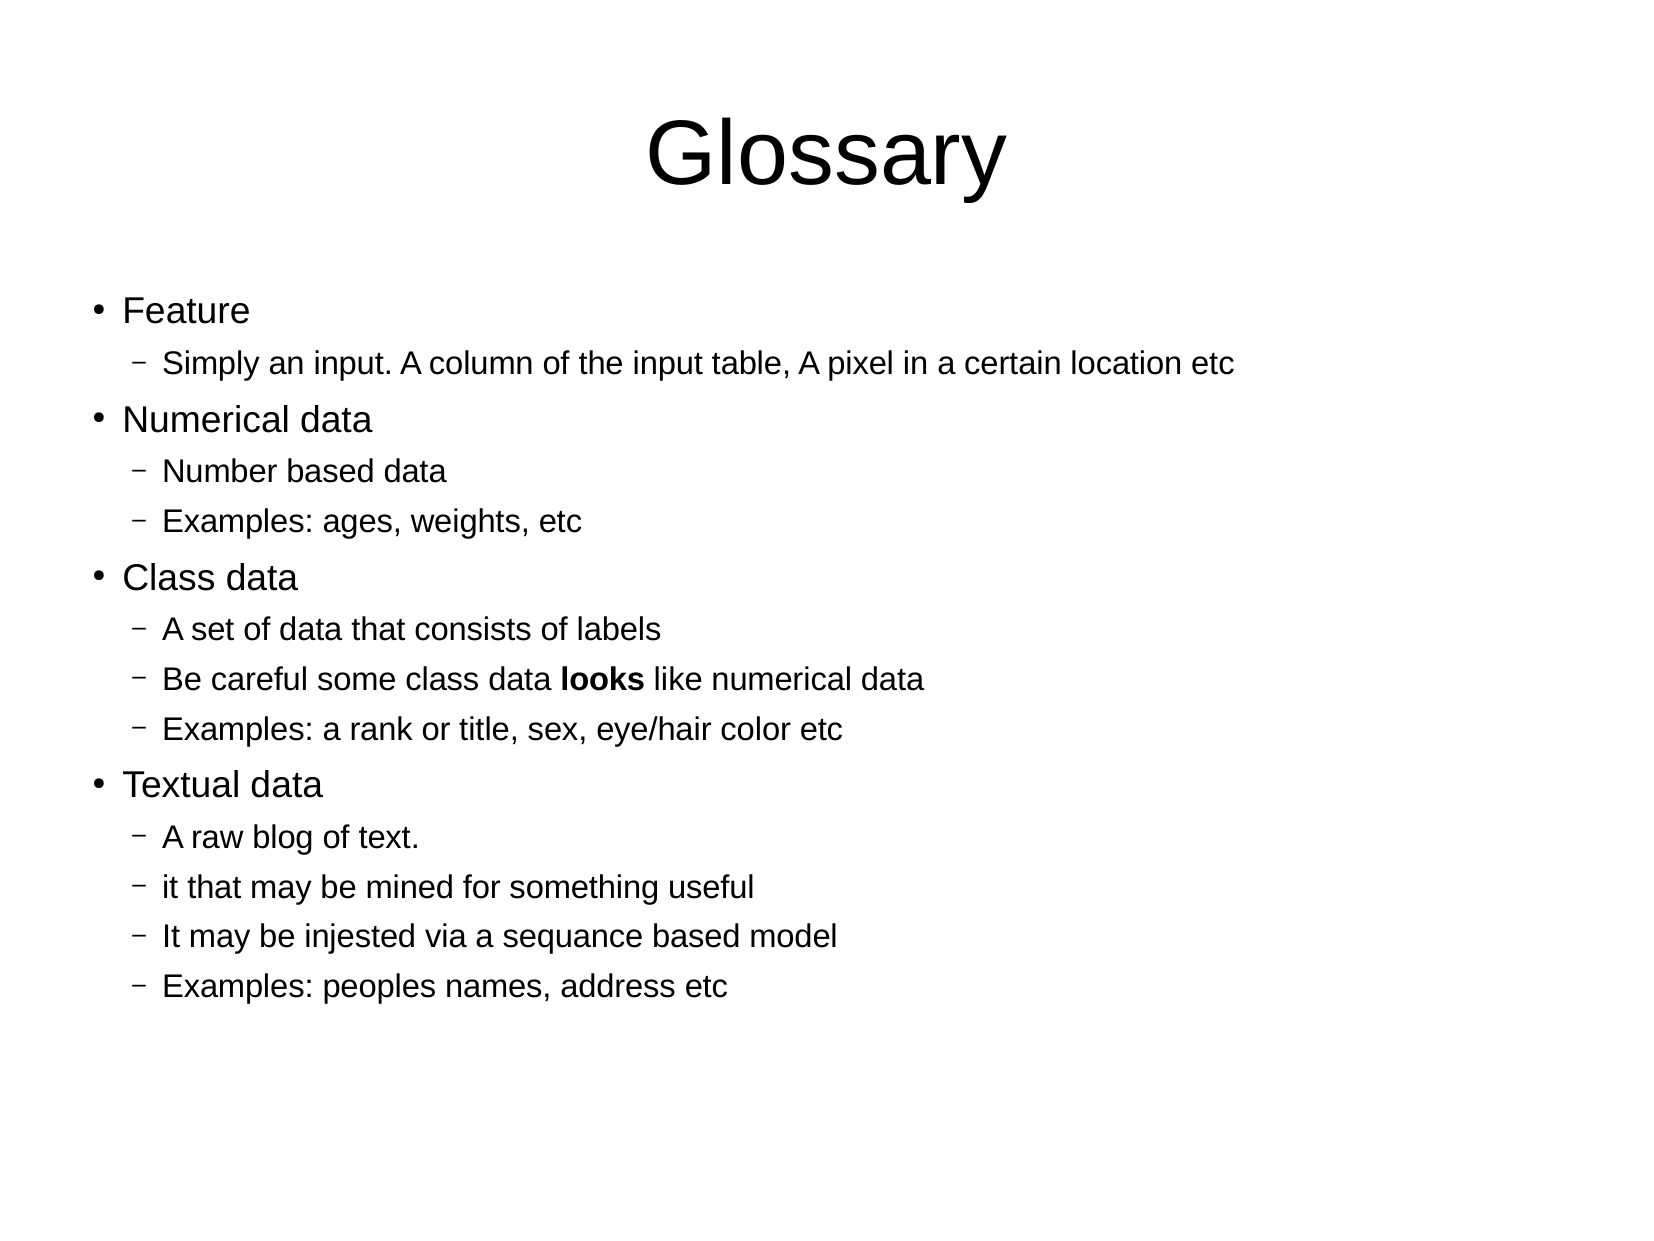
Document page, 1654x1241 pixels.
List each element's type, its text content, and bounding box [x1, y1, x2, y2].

title Glossary [82, 49, 1571, 257]
list Feature Simply an input. A column of the input table, A pixel in a certain location etc Numerical data Number based data Examples: ages, weights, etc Class data A set of data that consists of labels Be careful some class data looks like numerical data Examples: a rank or title, sex, eye/hair color etc Textual data A raw blog of text. it that may be mined for something useful It may be injested via a sequance based model Examples: peoples names, address etc [82, 290, 1571, 1010]
